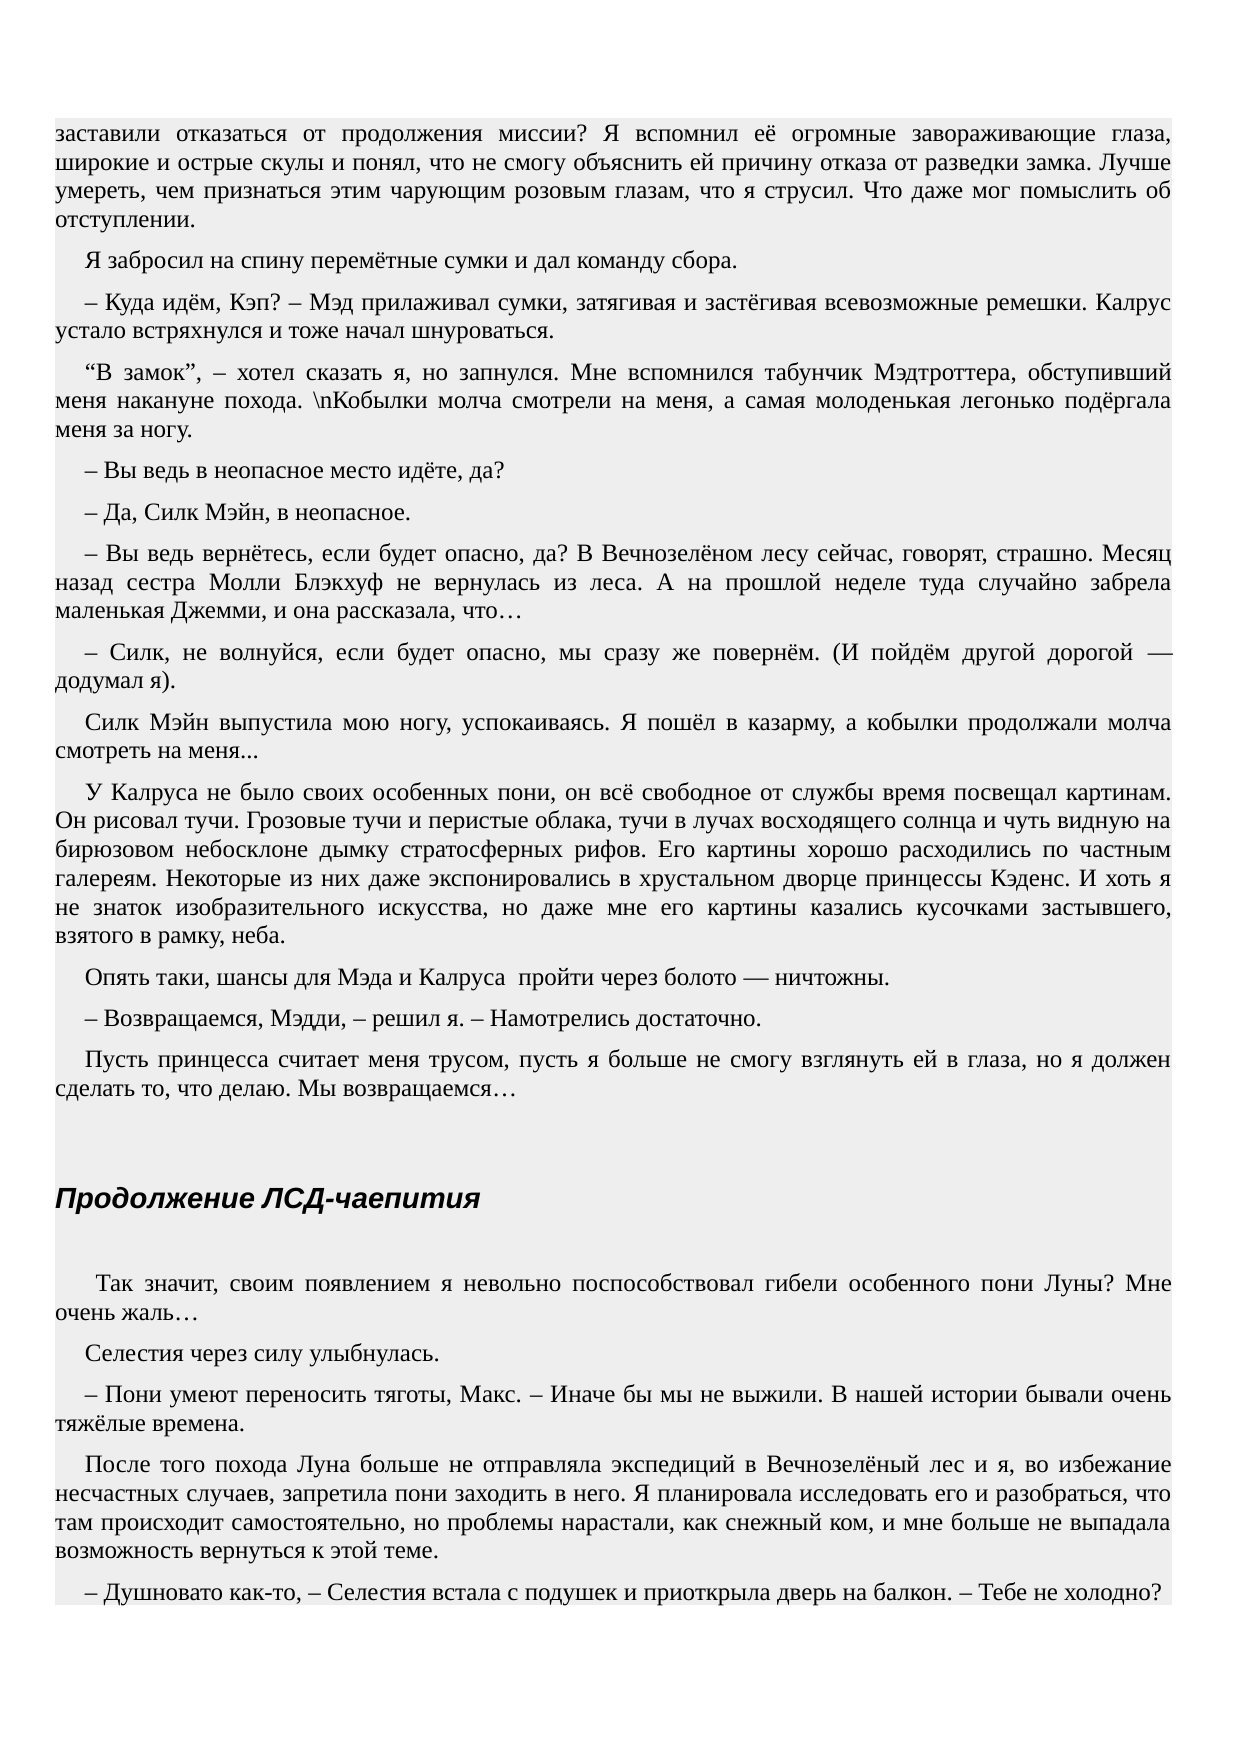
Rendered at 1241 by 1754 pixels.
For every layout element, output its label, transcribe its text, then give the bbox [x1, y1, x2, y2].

text заставили отказаться от продолжения миссии? Я вспомнил её огромные завораживающие глаза, широкие и острые скулы и понял, что не смогу объяснить ей причину отказа от разведки замка. Лучше умереть, чем признаться этим чарующим розовым глазам, что я струсил. Что даже мог помыслить об отступлении. [55, 118, 1172, 233]
text – Вы ведь в неопасное место идёте, да? [55, 456, 1172, 484]
text У Калруса не было своих особенных пони, он всё свободное от службы время посвещал картинам. Он рисовал тучи. Грозовые тучи и перистые облака, тучи в лучах восходящего солнца и чуть видную на бирюзовом небосклоне дымку стратосферных рифов. Его картины хорошо расходились по частным галереям. Некоторые из них даже экспонировались в хрустальном дворце принцессы Кэденс. И хоть я не знаток изобразительного искусства, но даже мне его картины казались кусочками застывшего, взятого в рамку, неба. [55, 777, 1172, 949]
text – Да, Силк Мэйн, в неопасное. [55, 497, 1172, 526]
text – Душновато как-то, – Селестия встала с подушек и приоткрыла дверь на балкон. – Тебе не холодно? [55, 1577, 1172, 1605]
text После того похода Луна больше не отправляла экспедиций в Вечнозелёный лес и я, во избежание несчастных случаев, запретила пони заходить в него. Я планировала исследовать его и разобраться, что там происходит самостоятельно, но проблемы нарастали, как снежный ком, и мне больше не выпадала возможность вернуться к этой теме. [55, 1449, 1172, 1564]
text “В замок”, – хотел сказать я, но запнулся. Мне вспомнился табунчик Мэдтроттера, обступивший меня накануне похода. \nКобылки молча смотрели на меня, а самая молоденькая легонько подёргала меня за ногу. [55, 357, 1172, 443]
text – Силк, не волнуйся, если будет опасно, мы сразу же повернём. (И пойдём другой дорогой — додумал я). [55, 637, 1172, 694]
text Опять таки, шансы для Мэда и Калруса пройти через болото — ничтожны. [55, 962, 1172, 991]
text Пусть принцесса считает меня трусом, пусть я больше не смогу взглянуть ей в глаза, но я должен сделать то, что делаю. Мы возвращаемся… [55, 1044, 1172, 1102]
text Так значит, своим появлением я невольно поспособствовал гибели особенного пони Луны? Мне очень жаль… [55, 1268, 1172, 1325]
text Я забросил на спину перемётные сумки и дал команду сбора. [55, 246, 1172, 274]
text Селестия через силу улыбнулась. [55, 1338, 1172, 1367]
text – Вы ведь вернётесь, если будет опасно, да? В Вечнозелёном лесу сейчас, говорят, страшно. Месяц назад сестра Молли Блэкхуф не вернулась из леса. А на прошлой неделе туда случайно забрела маленькая Джемми, и она рассказала, что… [55, 538, 1172, 624]
text – Куда идём, Кэп? – Мэд прилаживал сумки, затягивая и застёгивая всевозможные ремешки. Калрус устало встряхнулся и тоже начал шнуроваться. [55, 287, 1172, 344]
text Силк Мэйн выпустила мою ногу, успокаиваясь. Я пошёл в казарму, а кобылки продолжали молча смотреть на меня... [55, 707, 1172, 764]
text – Возвращаемся, Мэдди, – решил я. – Намотрелись достаточно. [55, 1003, 1172, 1032]
subtitle Продолжение ЛСД-чаепития [55, 1181, 1172, 1214]
text – Пони умеют переносить тяготы, Макс. – Иначе бы мы не выжили. В нашей истории бывали очень тяжёлые времена. [55, 1379, 1172, 1437]
